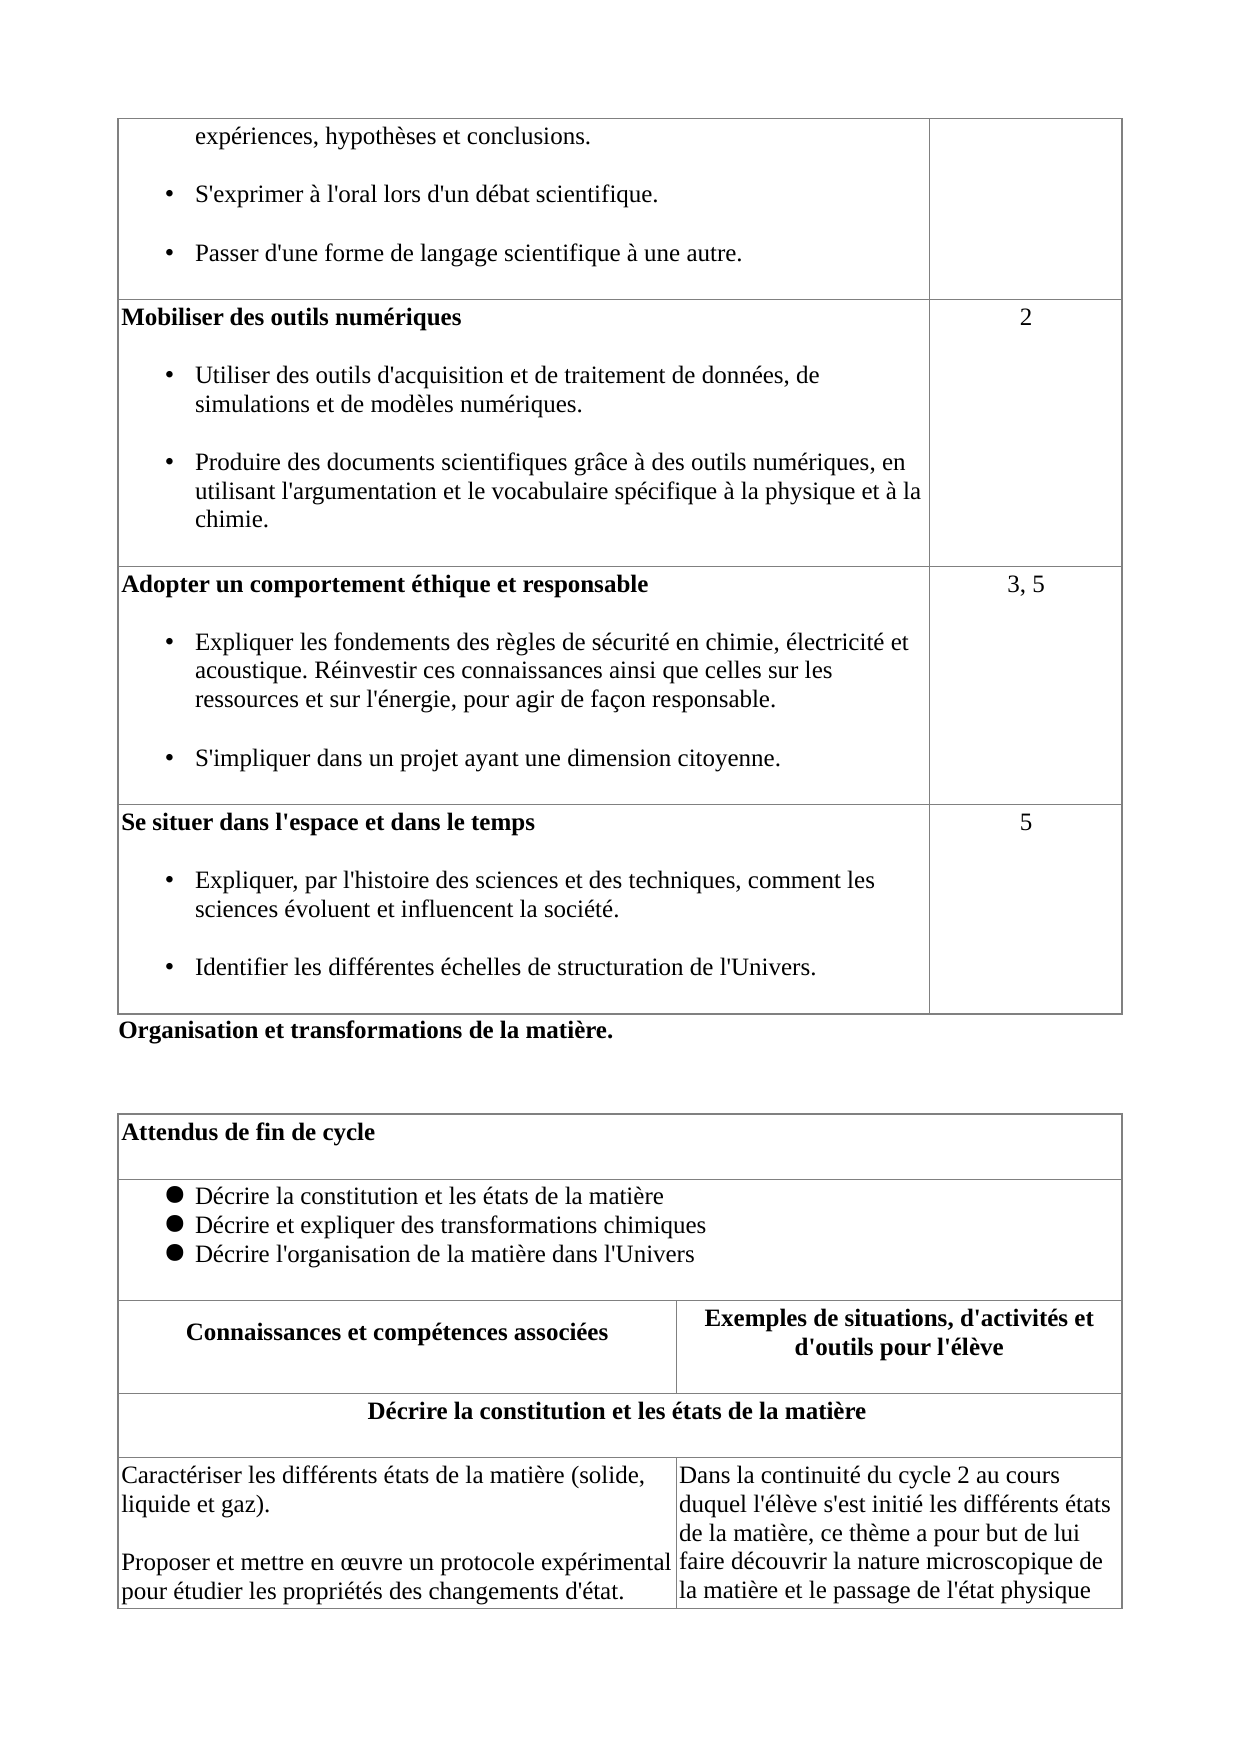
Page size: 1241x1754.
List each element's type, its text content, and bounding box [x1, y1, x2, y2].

table_cell Décrire la constitution et les états de la matière Décrire et expliquer des transformations chimiques Décrire l'organisation de la matière dans l'Univers [119, 1180, 1121, 1300]
table_cell Caractériser les différents états de la matière (solide, liquide et gaz). Proposer et mettre en œuvre un protocole expérimental pour étudier les propriétés des changements d'état. [119, 1458, 676, 1608]
table_cell Mobiliser des outils numériques Utiliser des outils d'acquisition et de traitement de données, de simulations et de modèles numériques. Produire des documents scientifiques grâce à des outils numériques, en utilisant l'argumentation et le vocabulaire spécifique à la physique et à la chimie. [119, 300, 929, 566]
table_cell expériences, hypothèses et conclusions. S'exprimer à l'oral lors d'un débat scientifique. Passer d'une forme de langage scientifique à une autre. [119, 119, 929, 299]
table_cell Connaissances et compétences associées [119, 1301, 676, 1393]
table_cell Se situer dans l'espace et dans le temps Expliquer, par l'histoire des sciences et des techniques, comment les sciences évoluent et influencent la société. Identifier les différentes échelles de structuration de l'Univers. [119, 805, 929, 1013]
table_cell 3, 5 [930, 567, 1121, 804]
table_header Attendus de fin de cycle [119, 1115, 1121, 1178]
table_cell [930, 119, 1121, 299]
table_cell Exemples de situations, d'activités et d'outils pour l'élève [677, 1301, 1121, 1393]
table_cell Décrire la constitution et les états de la matière [119, 1394, 1121, 1457]
table_cell 5 [930, 805, 1121, 1013]
text Organisation et transformations de la matière. [118, 1015, 1122, 1043]
table_cell Dans la continuité du cycle 2 au cours duquel l'élève s'est initié les différents états de la matière, ce thème a pour but de lui faire découvrir la nature microscopique de la matière et le passage de l'état physique [677, 1458, 1121, 1608]
table_cell 2 [930, 300, 1121, 566]
table_cell Adopter un comportement éthique et responsable Expliquer les fondements des règles de sécurité en chimie, électricité et acoustique. Réinvestir ces connaissances ainsi que celles sur les ressources et sur l'énergie, pour agir de façon responsable. S'impliquer dans un projet ayant une dimension citoyenne. [119, 567, 929, 804]
